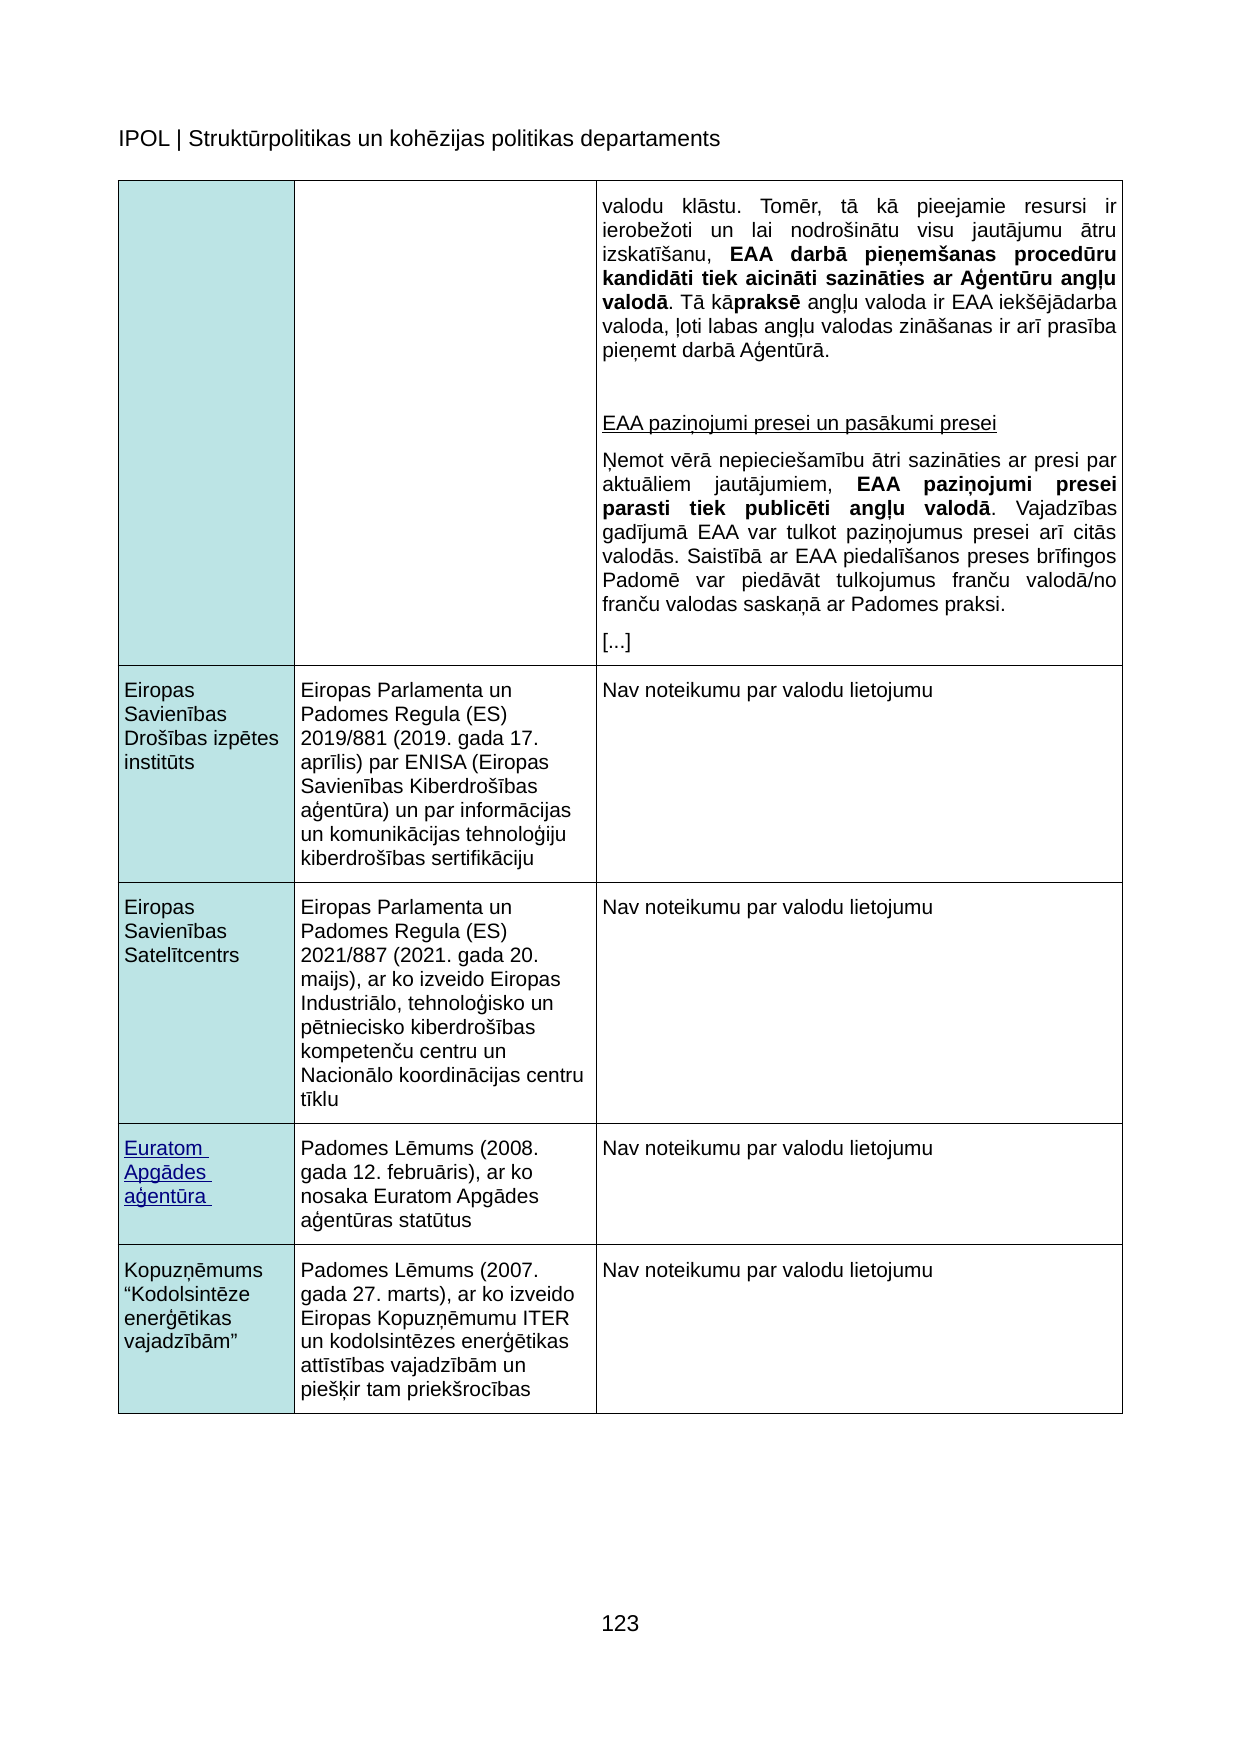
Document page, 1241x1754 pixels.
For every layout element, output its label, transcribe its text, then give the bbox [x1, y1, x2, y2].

table_cell Padomes Lēmums (2008. gada 12. februāris), ar ko nosaka Euratom Apgādes aģentūras statūtus [295, 1124, 596, 1244]
table_cell [295, 181, 596, 665]
table_cell Nav noteikumu par valodu lietojumu [597, 1124, 1122, 1244]
table_cell Padomes Lēmums (2007. gada 27. marts), ar ko izveido Eiropas Kopuzņēmumu ITER un kodolsintēzes enerģētikas attīstības vajadzībām un piešķir tam priekšrocības [295, 1245, 596, 1413]
table_cell Euratom Apgādes aģentūra [119, 1124, 294, 1244]
table_cell Eiropas Savienības Drošības izpētes institūts [119, 666, 294, 882]
table_cell Nav noteikumu par valodu lietojumu [597, 666, 1122, 882]
table_cell valodu klāstu. Tomēr, tā kā pieejamie resursi ir ierobežoti un lai nodrošinātu visu jautājumu ātru izskatīšanu, EAA darbā pieņemšanas procedūru kandidāti tiek aicināti sazināties ar Aģentūru angļu valodā. Tā kāpraksē angļu valoda ir EAA iekšējādarba valoda, ļoti labas angļu valodas zināšanas ir arī prasība pieņemt darbā Aģentūrā. EAA paziņojumi presei un pasākumi presei Ņemot vērā nepieciešamību ātri sazināties ar presi par aktuāliem jautājumiem, EAA paziņojumi presei parasti tiek publicēti angļu valodā. Vajadzības gadījumā EAA var tulkot paziņojumus presei arī citās valodās. Saistībā ar EAA piedalīšanos preses brīfingos Padomē var piedāvāt tulkojumus franču valodā/no franču valodas saskaņā ar Padomes praksi. [...] [597, 181, 1122, 665]
table_cell Eiropas Parlamenta un Padomes Regula (ES) 2019/881 (2019. gada 17. aprīlis) par ENISA (Eiropas Savienības Kiberdrošības aģentūra) un par informācijas un komunikācijas tehnoloģiju kiberdrošības sertifikāciju [295, 666, 596, 882]
table_cell [119, 181, 294, 665]
table_cell Kopuzņēmums “Kodolsintēze enerģētikas vajadzībām” [119, 1245, 294, 1413]
table_cell Eiropas Savienības Satelītcentrs [119, 883, 294, 1123]
table_cell Eiropas Parlamenta un Padomes Regula (ES) 2021/887 (2021. gada 20. maijs), ar ko izveido Eiropas Industriālo, tehnoloģisko un pētniecisko kiberdrošības kompetenču centru un Nacionālo koordinācijas centru tīklu [295, 883, 596, 1123]
table_cell Nav noteikumu par valodu lietojumu [597, 883, 1122, 1123]
table_cell Nav noteikumu par valodu lietojumu [597, 1245, 1122, 1413]
